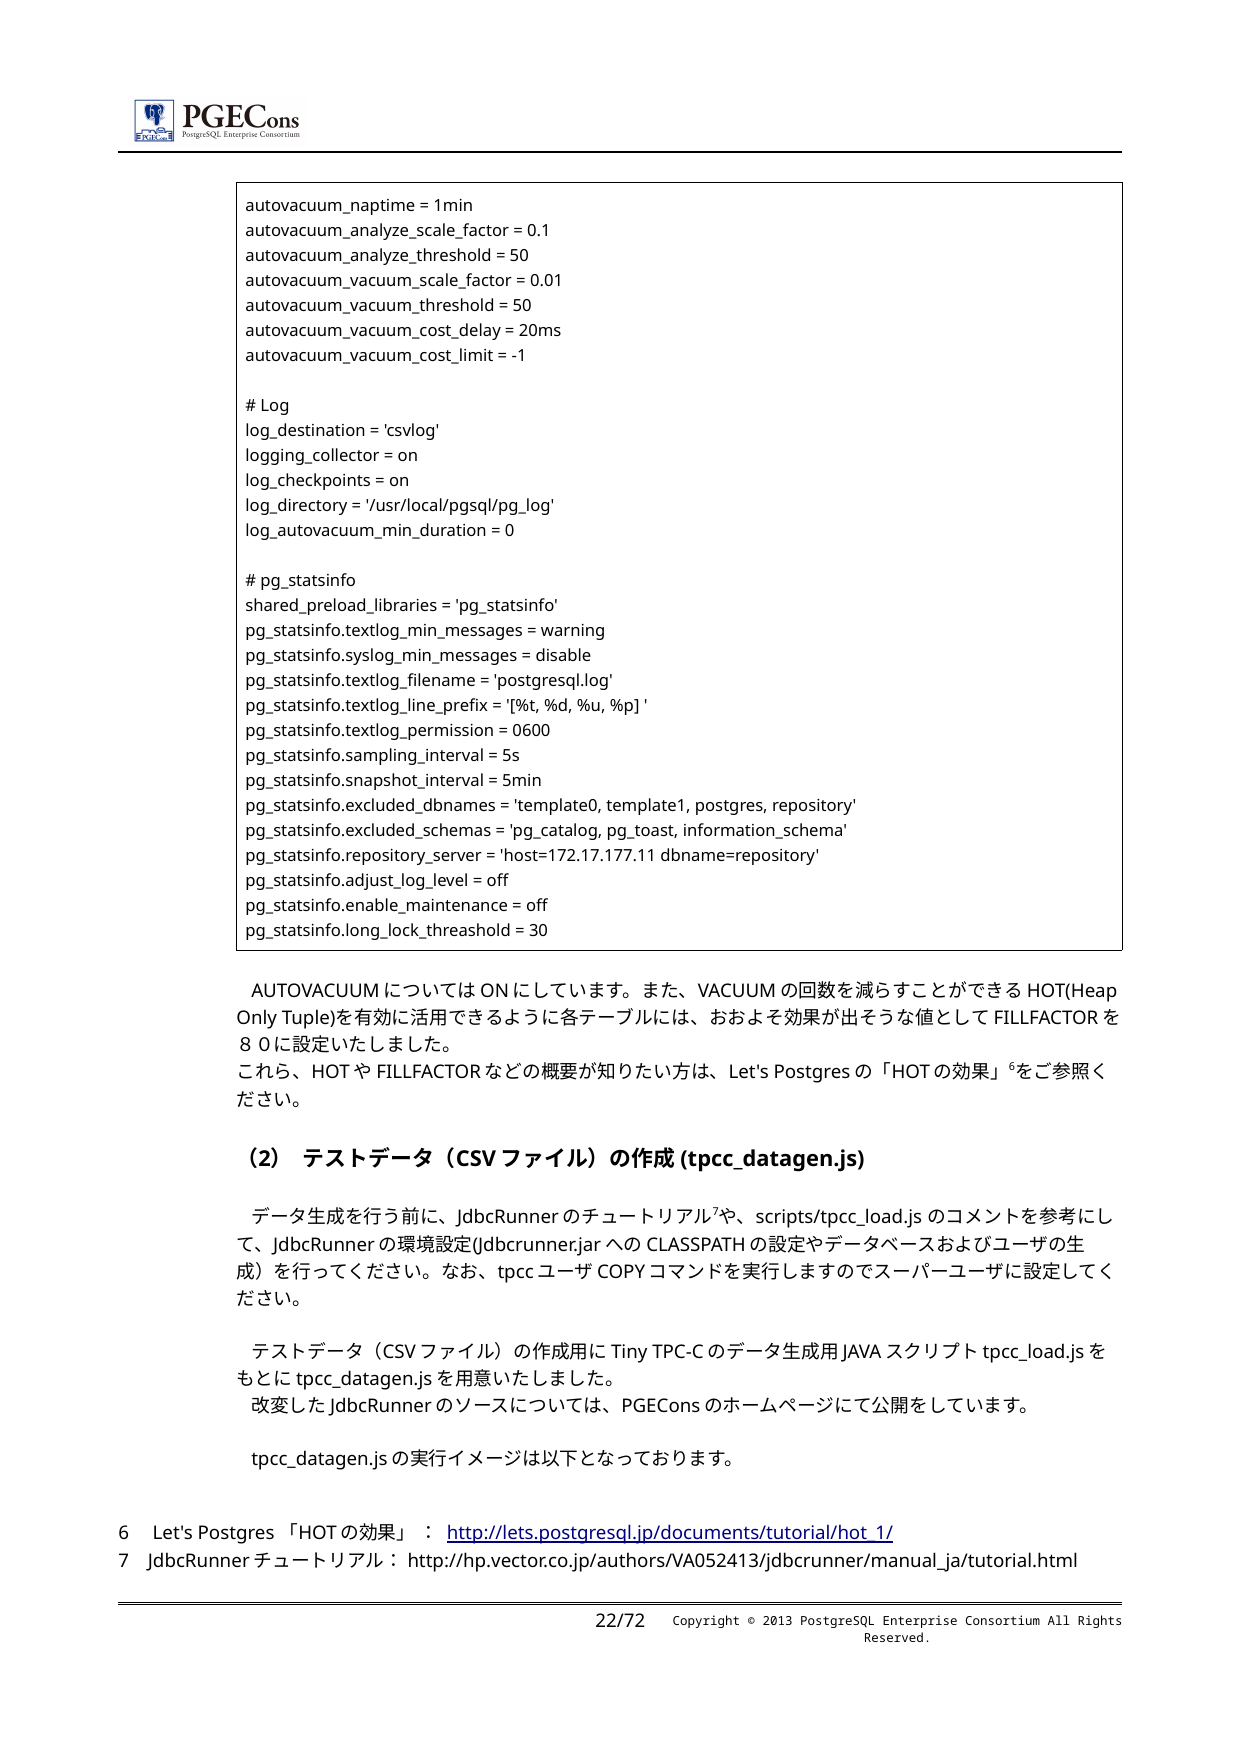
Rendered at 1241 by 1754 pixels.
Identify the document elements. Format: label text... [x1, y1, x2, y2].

text データ生成を行う前に、JdbcRunnerのチュートリアルや、scripts/tpcc_load.js のコメントを参考にして、JdbcRunnerの環境設定(Jdbcrunner.jarへのCLASSPATHの設定やデータベースおよびユーザの生成）を行ってください。なお、tpccユーザCOPYコマンドを実行しますのでスーパーユーザに設定してください。 [236, 1202, 1122, 1311]
text Let's Postgres 「HOTの効果」 ： http://lets.postgresql.jp/documents/tutorial/hot_1/ [118, 1518, 1122, 1545]
text JdbcRunnerチュートリアル： http://hp.vector.co.jp/authors/VA052413/jdbcrunner/manual_ja/tutorial.html [118, 1545, 1122, 1572]
text 改変したJdbcRunnerのソースについては、PGEConsのホームページにて公開をしています。 [236, 1391, 1122, 1418]
picture [128, 94, 306, 147]
text テストデータ（CSVファイル）の作成用にTiny TPC-Cのデータ生成用JAVAスクリプトtpcc_load.jsをもとにtpcc_datagen.jsを用意いたしました。 [236, 1336, 1122, 1391]
text autovacuum_naptime = 1min autovacuum_analyze_scale_factor = 0.1 autovacuum_analyze_threshold = 50 autovacuum_vacuum_scale_factor = 0.01 autovacuum_vacuum_threshold = 50 autovacuum_vacuum_cost_delay = 20ms autovacuum_vacuum_cost_limit = -1 # Log log_destination = 'csvlog' logging_collector = on log_checkpoints = on log_directory = '/usr/local/pgsql/pg_log' log_autovacuum_min_duration = 0 # pg_statsinfo shared_preload_libraries = 'pg_statsinfo' pg_statsinfo.textlog_min_messages = warning pg_statsinfo.syslog_min_messages = disable pg_statsinfo.textlog_filename = 'postgresql.log' pg_statsinfo.textlog_line_prefix = '[%t, %d, %u, %p] ' pg_statsinfo.textlog_permission = 0600 pg_statsinfo.sampling_interval = 5s pg_statsinfo.snapshot_interval = 5min pg_statsinfo.excluded_dbnames = 'template0, template1, postgres, repository' pg_statsinfo.excluded_schemas = 'pg_catalog, pg_toast, information_schema' pg_statsinfo.repository_server = 'host=172.17.177.11 dbname=repository' pg_statsinfo.adjust_log_level = off pg_statsinfo.enable_maintenance = off pg_statsinfo.long_lock_threashold = 30 [237, 183, 1122, 950]
text tpcc_datagen.jsの実行イメージは以下となっております。 [236, 1443, 1122, 1471]
subtitle テストデータ（CSVファイル）の作成 (tpcc_datagen.js) [236, 1141, 1122, 1173]
text AUTOVACUUMについてはONにしています。また、VACUUMの回数を減らすことができるHOT(Heap Only Tuple)を有効に活用できるように各テーブルには、おおよそ効果が出そうな値としてFILLFACTORを８０に設定いたしました。 これら、HOTやFILLFACTORなどの概要が知りたい方は、Let's Postgresの「HOTの効果」をご参照ください。 [236, 976, 1122, 1111]
